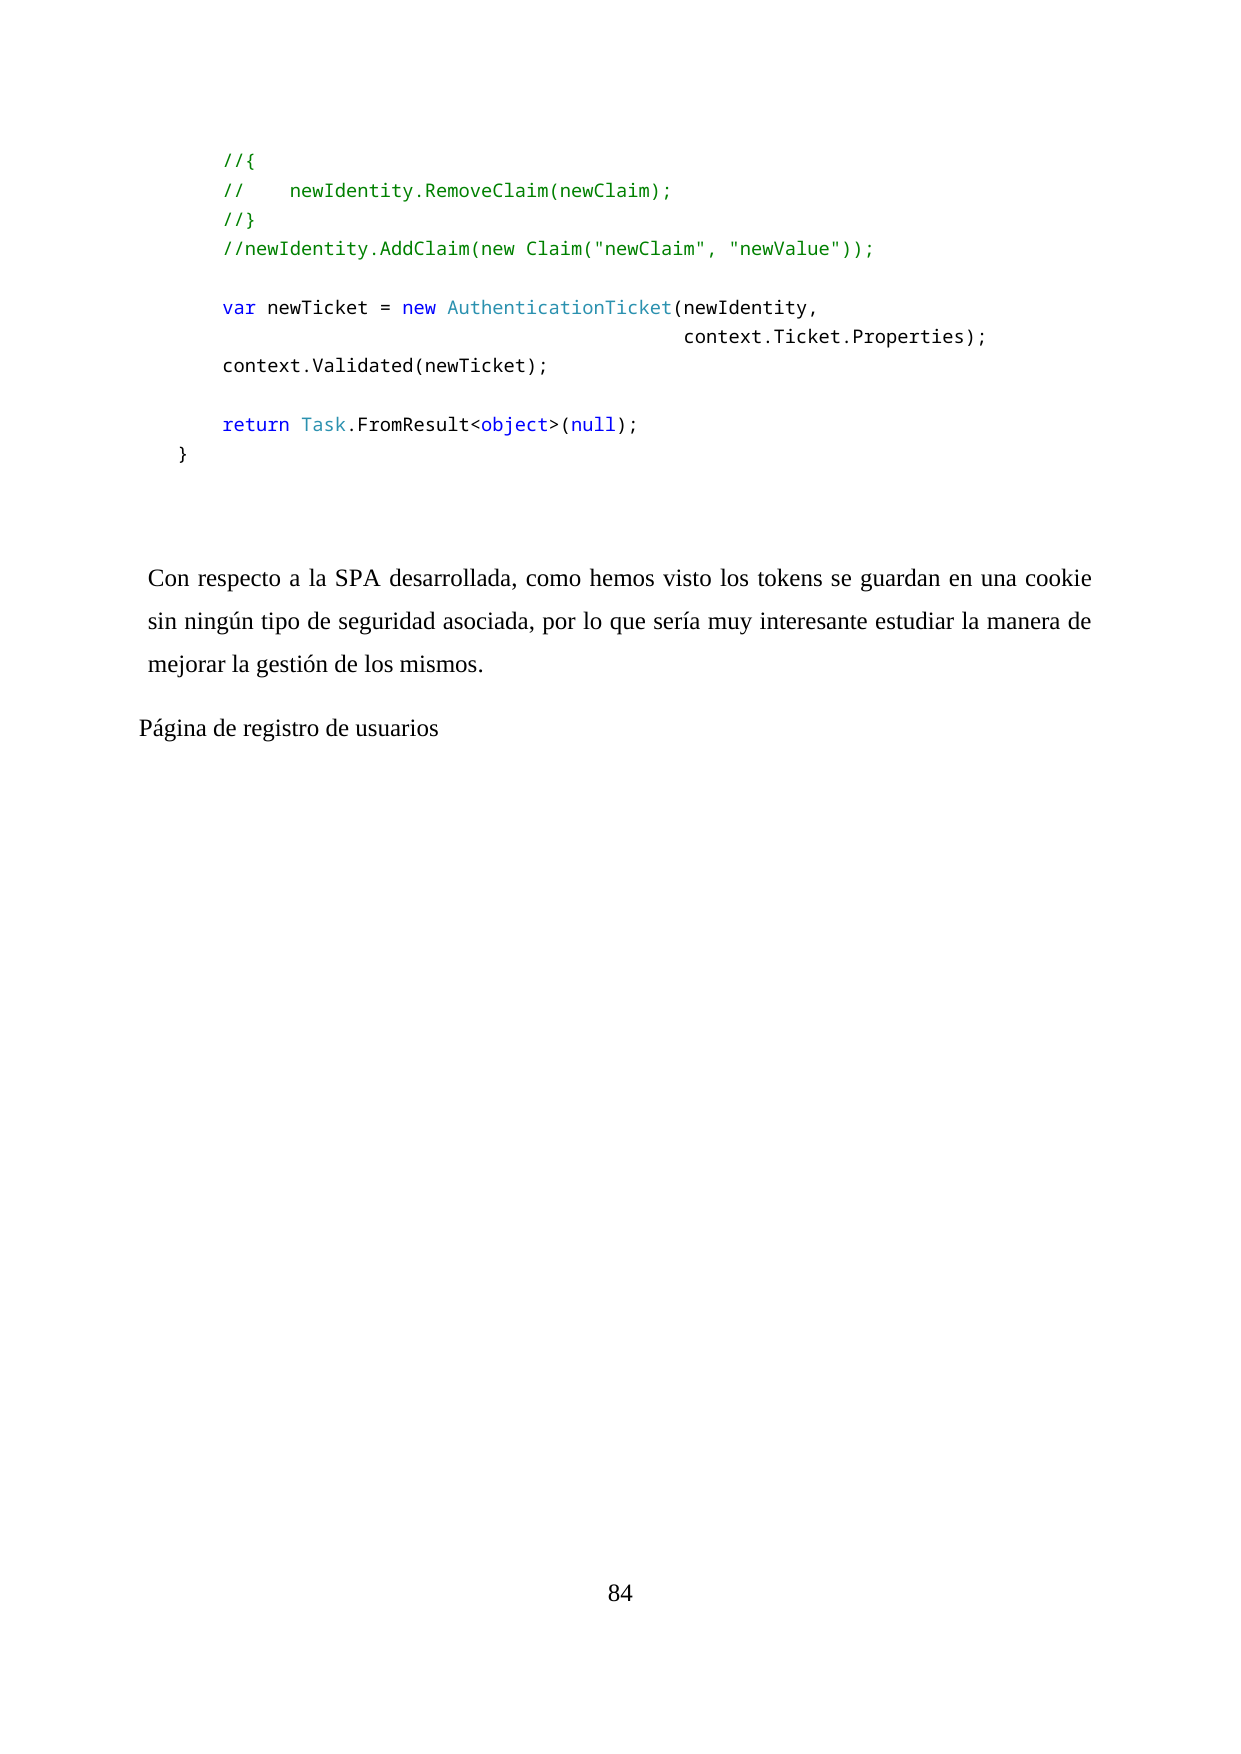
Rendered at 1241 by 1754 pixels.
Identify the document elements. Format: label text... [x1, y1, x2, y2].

text context.Validated(newTicket); [177, 352, 1093, 378]
text //{ [177, 148, 1093, 173]
text } [177, 440, 1093, 466]
text return Task.FromResult<object>(null); [177, 411, 1093, 437]
text Con respecto a la SPA desarrollada, como hemos visto los tokens se guardan en una cookie sin ningún tipo de seguridad asociada, por lo que sería muy interesante estudiar la manera de mejorar la gestión de los mismos. [148, 563, 1093, 678]
text // newIdentity.RemoveClaim(newClaim); [177, 177, 1093, 202]
text context.Ticket.Properties); [177, 323, 1093, 349]
text var newTicket = new AuthenticationTicket(newIdentity, [177, 294, 1093, 319]
text Página de registro de usuarios [139, 713, 1093, 742]
text //} [177, 206, 1093, 232]
text //newIdentity.AddClaim(new Claim("newClaim", "newValue")); [177, 235, 1093, 261]
